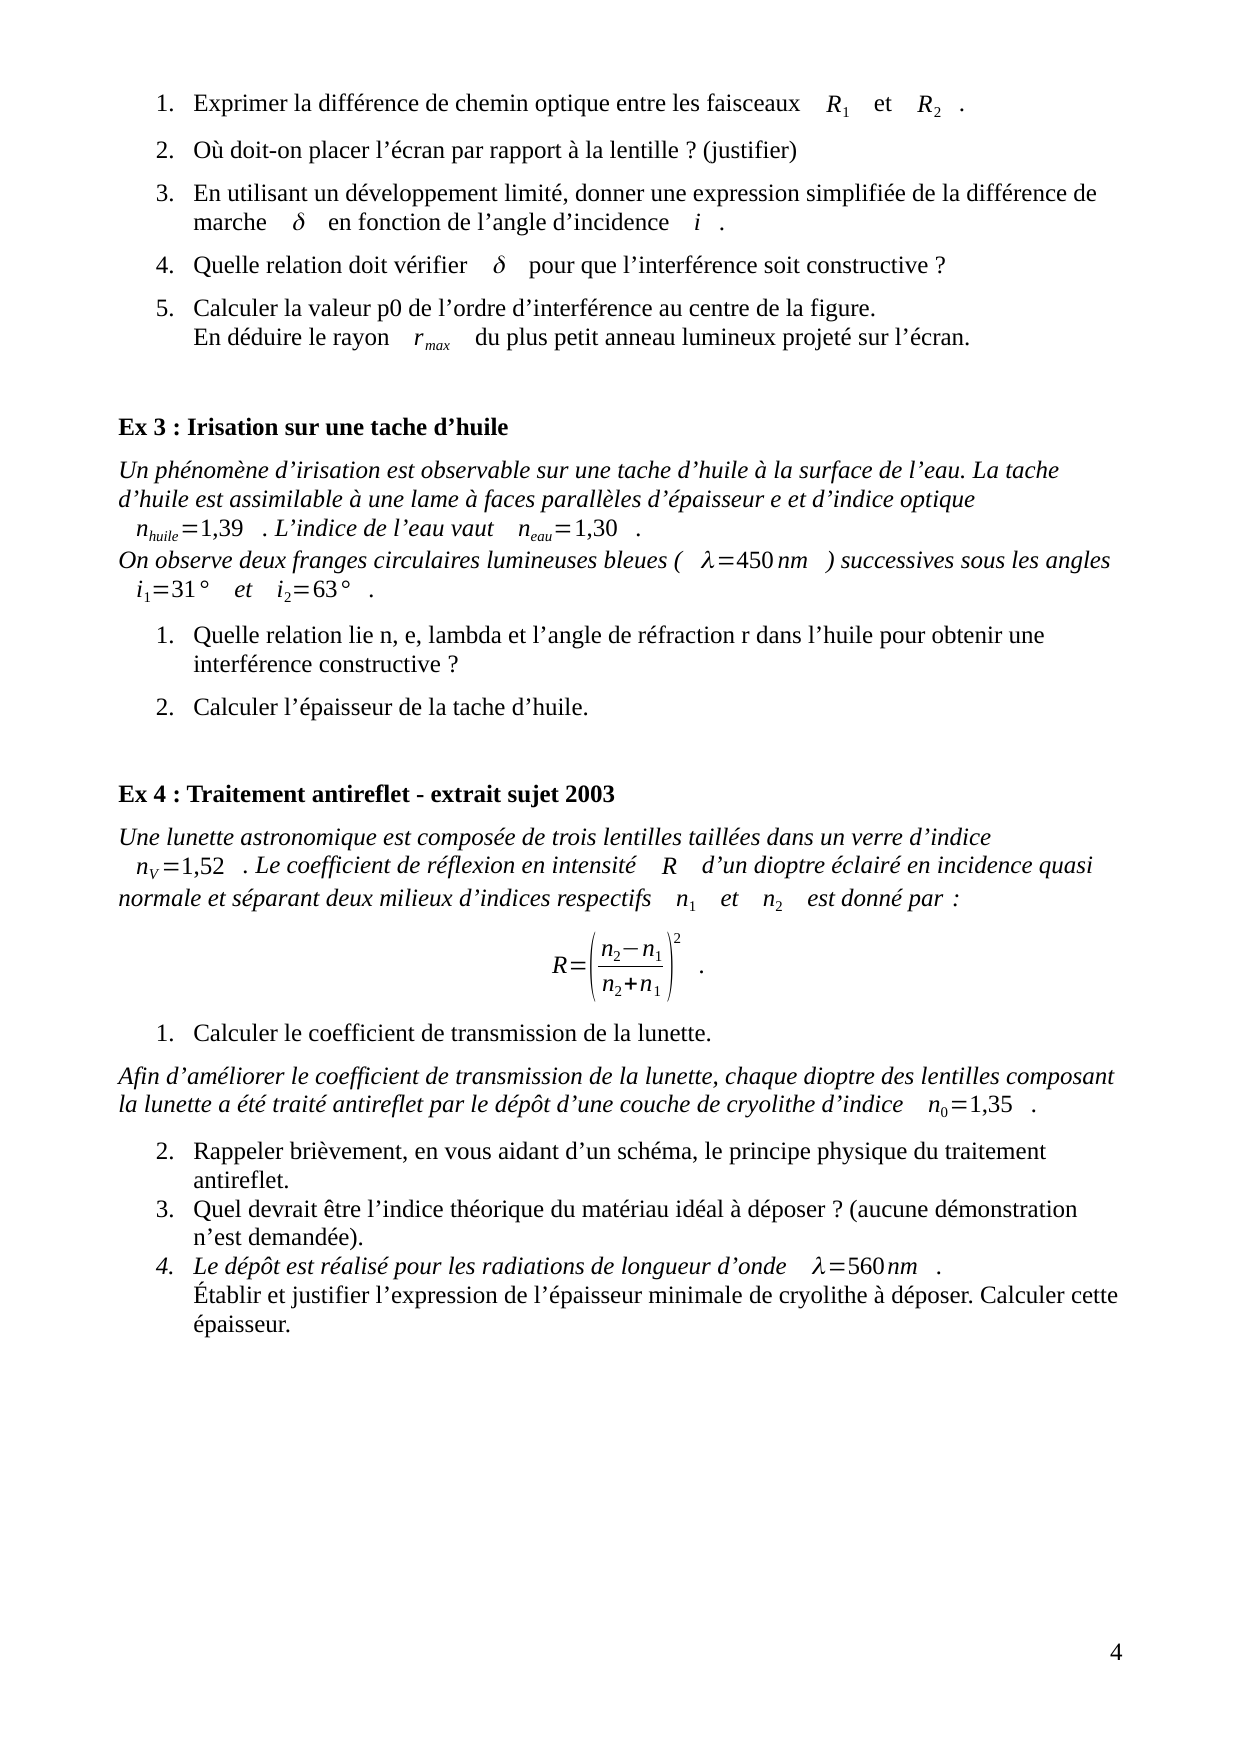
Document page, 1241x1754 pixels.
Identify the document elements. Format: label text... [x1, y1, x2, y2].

list Calculer le coefficient de transmission de la lunette. [156, 1018, 1122, 1046]
list En déduire le rayon du plus petit anneau lumineux projeté sur l’écran. [156, 322, 1122, 354]
text Ex 4 : Traitement antireflet - extrait sujet 2003 [118, 779, 1122, 807]
text . [118, 930, 1122, 1003]
list Rappeler brièvement, en vous aidant d’un schéma, le principe physique du traitement antireflet. [156, 1136, 1122, 1194]
list En utilisant un développement limité, donner une expression simplifiée de la différence de marche en fonction de l’angle d’incidence . [156, 178, 1122, 236]
list Quelle relation doit vérifier pour que l’interférence soit constructive ? [156, 250, 1122, 279]
list Calculer l’épaisseur de la tache d’huile. [156, 692, 1122, 721]
list Exprimer la différence de chemin optique entre les faisceaux et . [156, 88, 1122, 121]
text Ex 3 : Irisation sur une tache d’huile [118, 412, 1122, 441]
list Quelle relation lie n, e, lambda et l’angle de réfraction r dans l’huile pour obtenir une interférence constructive ? [156, 621, 1122, 678]
list Établir et justifier l’expression de l’épaisseur minimale de cryolithe à déposer. Calculer cette épaisseur. [156, 1280, 1122, 1337]
list Le dépôt est réalisé pour les radiations de longueur d’onde . [156, 1251, 1122, 1280]
text On observe deux franges circulaires lumineuses bleues () successives sous les angles et . [118, 545, 1122, 606]
text Une lunette astronomique est composée de trois lentilles taillées dans un verre d’indice . Le coefficient de réflexion en intensité d’un dioptre éclairé en incidence quasi normale et séparant deux milieux d’indices respectifs et est donné par : [118, 822, 1122, 915]
list Où doit-on placer l’écran par rapport à la lentille ? (justifier) [156, 135, 1122, 164]
text Afin d’améliorer le coefficient de transmission de la lunette, chaque dioptre des lentilles composant la lunette a été traité antireflet par le dépôt d’une couche de cryolithe d’indice . [118, 1061, 1122, 1122]
text Un phénomène d’irisation est observable sur une tache d’huile à la surface de l’eau. La tache d’huile est assimilable à une lame à faces parallèles d’épaisseur e et d’indice optique . L’indice de l’eau vaut . [118, 455, 1122, 545]
list Quel devrait être l’indice théorique du matériau idéal à déposer ? (aucune démonstration n’est demandée). [156, 1194, 1122, 1251]
list Calculer la valeur p0 de l’ordre d’interférence au centre de la figure. [156, 293, 1122, 322]
